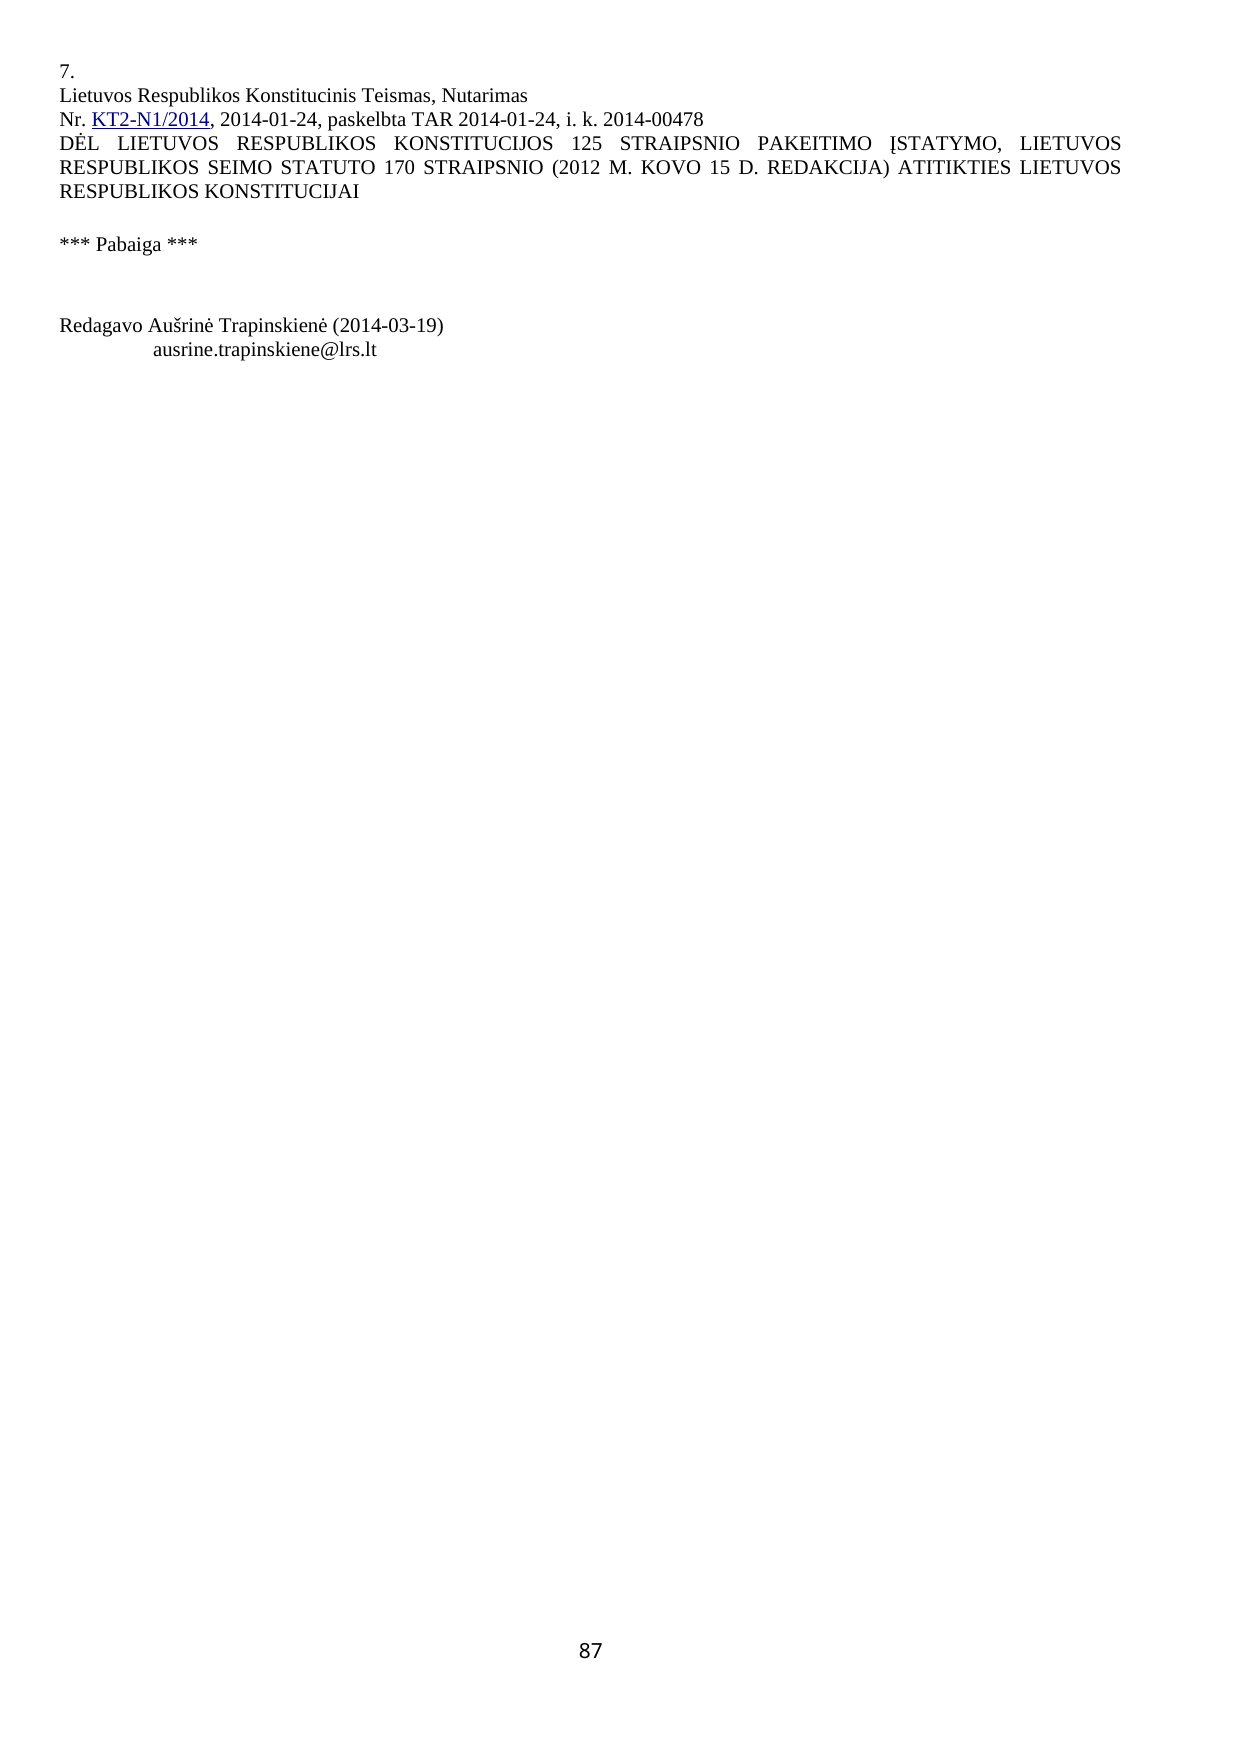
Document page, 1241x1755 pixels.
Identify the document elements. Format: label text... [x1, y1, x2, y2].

text DĖL LIETUVOS RESPUBLIKOS KONSTITUCIJOS 125 STRAIPSNIO PAKEITIMO ĮSTATYMO, LIETUVOS RESPUBLIKOS SEIMO STATUTO 170 STRAIPSNIO (2012 M. KOVO 15 D. REDAKCIJA) ATITIKTIES LIETUVOS RESPUBLIKOS KONSTITUCIJAI [59, 131, 1122, 203]
text ausrine.trapinskiene@lrs.lt [59, 337, 1122, 361]
text Nr. KT2-N1/2014, 2014-01-24, paskelbta TAR 2014-01-24, i. k. 2014-00478 [59, 107, 1122, 131]
text *** Pabaiga *** [59, 232, 1122, 256]
text Redagavo Aušrinė Trapinskienė (2014-03-19) [59, 313, 1122, 337]
text Lietuvos Respublikos Konstitucinis Teismas, Nutarimas [59, 83, 1122, 107]
text 7. [59, 59, 1122, 83]
